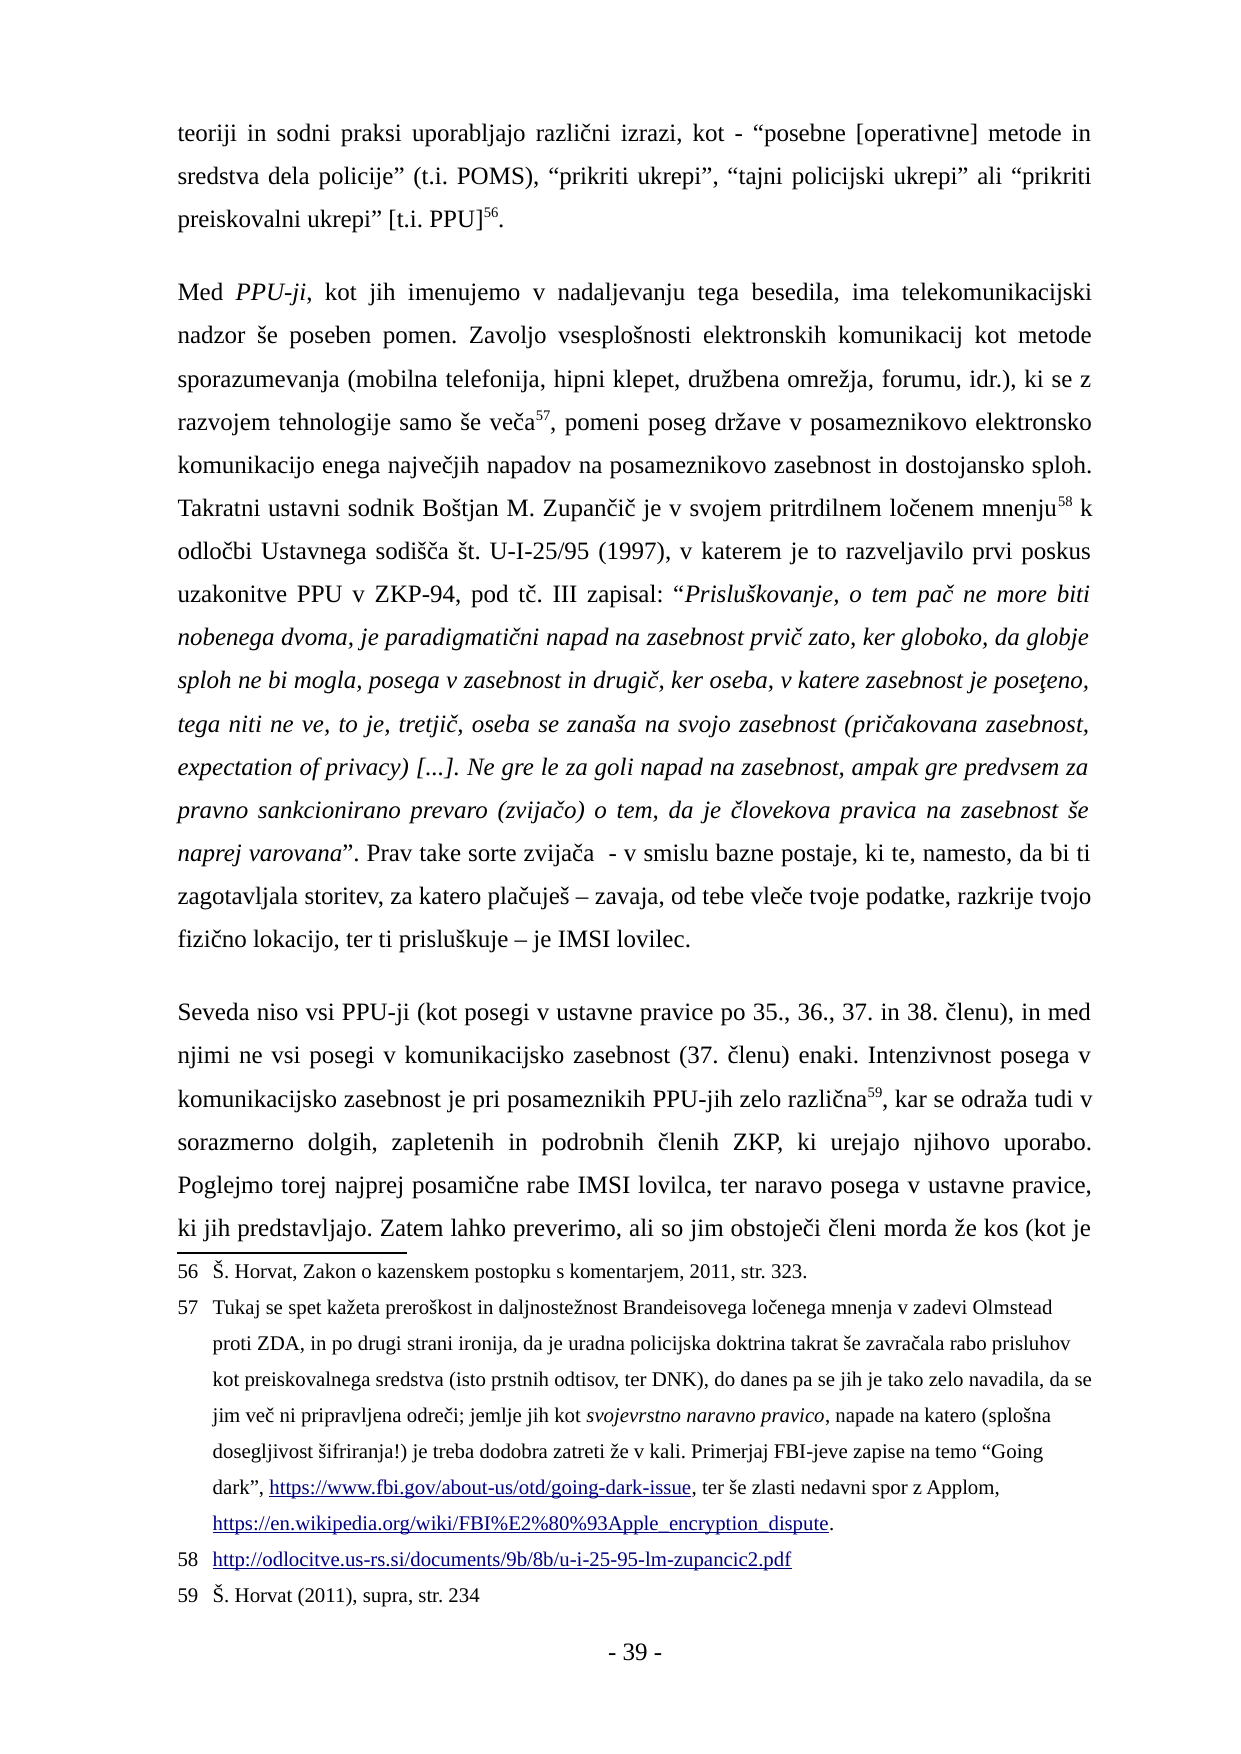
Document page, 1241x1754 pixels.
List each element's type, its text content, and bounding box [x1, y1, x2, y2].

text Med PPU-ji, kot jih imenujemo v nadaljevanju tega besedila, ima telekomunikacijski nadzor še poseben pomen. Zavoljo vsesplošnosti elektronskih komunikacij kot metode sporazumevanja (mobilna telefonija, hipni klepet, družbena omrežja, forumu, idr.), ki se z razvojem tehnologije samo še veča, pomeni poseg države v posameznikovo elektronsko komunikacijo enega največjih napadov na posameznikovo zasebnost in dostojansko sploh. Takratni ustavni sodnik Boštjan M. Zupančič je v svojem pritrdilnem ločenem mnenju k odločbi Ustavnega sodišča št. U-I-25/95 (1997), v katerem je to razveljavilo prvi poskus uzakonitve PPU v ZKP-94, pod tč. III zapisal: “Prisluškovanje, o tem pač ne more biti nobenega dvoma, je paradigmatični napad na zasebnost prvič zato, ker globoko, da globje sploh ne bi mogla, posega v zasebnost in drugič, ker oseba, v katere zasebnost je poseţeno, tega niti ne ve, to je, tretjič, oseba se zanaša na svojo zasebnost (pričakovana zasebnost, expectation of privacy) [...]. Ne gre le za goli napad na zasebnost, ampak gre predvsem za pravno sankcionirano prevaro (zvijačo) o tem, da je človekova pravica na zasebnost še naprej varovana”. Prav take sorte zvijača - v smislu bazne postaje, ki te, namesto, da bi ti zagotavljala storitev, za katero plačuješ – zavaja, od tebe vleče tvoje podatke, razkrije tvojo fizično lokacijo, ter ti prisluškuje – je IMSI lovilec. [177, 277, 1093, 953]
text Tukaj se spet kažeta preroškost in daljnostežnost Brandeisovega ločenega mnenja v zadevi Olmstead proti ZDA, in po drugi strani ironija, da je uradna policijska doktrina takrat še zavračala rabo prisluhov kot preiskovalnega sredstva (isto prstnih odtisov, ter DNK), do danes pa se jih je tako zelo navadila, da se jim več ni pripravljena odreči; jemlje jih kot svojevrstno naravno pravico, napade na katero (splošna dosegljivost šifriranja!) je treba dodobra zatreti že v kali. Primerjaj FBI-jeve zapise na temo “Going dark”, https://www.fbi.gov/about-us/otd/going-dark-issue, ter še zlasti nedavni spor z Applom, https://en.wikipedia.org/wiki/FBI%E2%80%93Apple_encryption_dispute. [177, 1295, 1093, 1535]
text Š. Horvat (2011), supra, str. 234 [177, 1583, 1093, 1607]
text teoriji in sodni praksi uporabljajo različni izrazi, kot - “posebne [operativne] metode in sredstva dela policije” (t.i. POMS), “prikriti ukrepi”, “tajni policijski ukrepi” ali “prikriti preiskovalni ukrepi” [t.i. PPU]. [177, 118, 1093, 233]
text Š. Horvat, Zakon o kazenskem postopku s komentarjem, 2011, str. 323. [177, 1259, 1093, 1283]
text http://odlocitve.us-rs.si/documents/9b/8b/u-i-25-95-lm-zupancic2.pdf [177, 1547, 1093, 1571]
text Seveda niso vsi PPU-ji (kot posegi v ustavne pravice po 35., 36., 37. in 38. členu), in med njimi ne vsi posegi v komunikacijsko zasebnost (37. členu) enaki. Intenzivnost posega v komunikacijsko zasebnost je pri posameznikih PPU-jih zelo različna, kar se odraža tudi v sorazmerno dolgih, zapletenih in podrobnih členih ZKP, ki urejajo njihovo uporabo. Poglejmo torej najprej posamične rabe IMSI lovilca, ter naravo posega v ustavne pravice, ki jih predstavljajo. Zatem lahko preverimo, ali so jim obstoječi členi morda že kos (kot je [177, 997, 1093, 1242]
